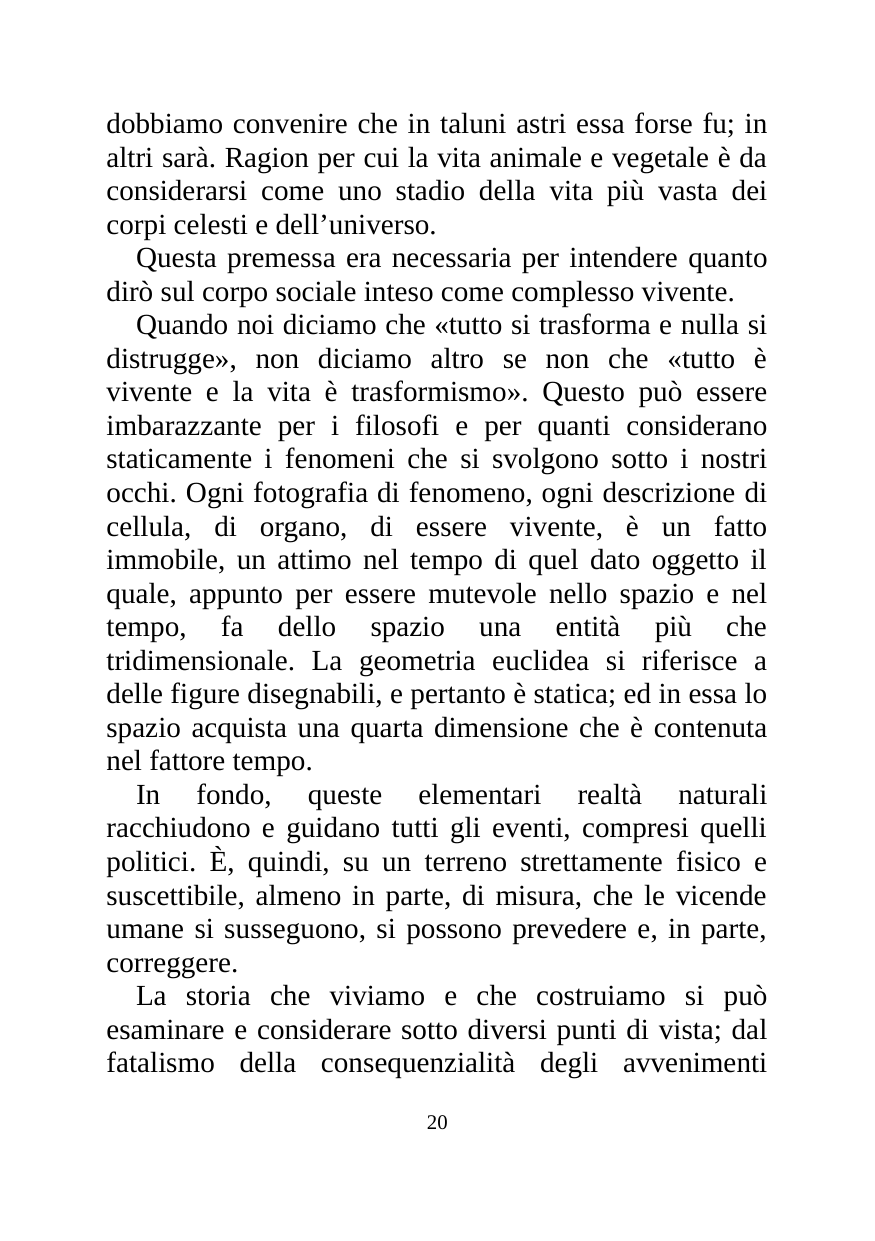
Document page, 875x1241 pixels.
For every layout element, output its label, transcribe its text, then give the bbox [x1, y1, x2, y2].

text La storia che viviamo e che costruiamo si può esaminare e considerare sotto diversi punti di vista; dal fatalismo della consequenzialità degli avvenimenti [106, 978, 768, 1079]
text dobbiamo convenire che in taluni astri essa forse fu; in altri sarà. Ragion per cui la vita animale e vegetale è da considerarsi come uno stadio della vita più vasta dei corpi celesti e dell’universo. [106, 106, 768, 240]
text In fondo, queste elementari realtà naturali racchiudono e guidano tutti gli eventi, compresi quelli politici. È, quindi, su un terreno strettamente fisico e suscettibile, almeno in parte, di misura, che le vicende umane si susseguono, si possono prevedere e, in parte, correggere. [106, 777, 768, 978]
text Quando noi diciamo che «tutto si trasforma e nulla si distrugge», non diciamo altro se non che «tutto è vivente e la vita è trasformismo». Questo può essere imbarazzante per i filosofi e per quanti considerano staticamente i fenomeni che si svolgono sotto i nostri occhi. Ogni fotografia di fenomeno, ogni descrizione di cellula, di organo, di essere vivente, è un fatto immobile, un attimo nel tempo di quel dato oggetto il quale, appunto per essere mutevole nello spazio e nel tempo, fa dello spazio una entità più che tridimensionale. La geometria euclidea si riferisce a delle figure disegnabili, e pertanto è statica; ed in essa lo spazio acquista una quarta dimensione che è contenuta nel fattore tempo. [106, 307, 768, 777]
text Questa premessa era necessaria per intendere quanto dirò sul corpo sociale inteso come complesso vivente. [106, 240, 768, 307]
